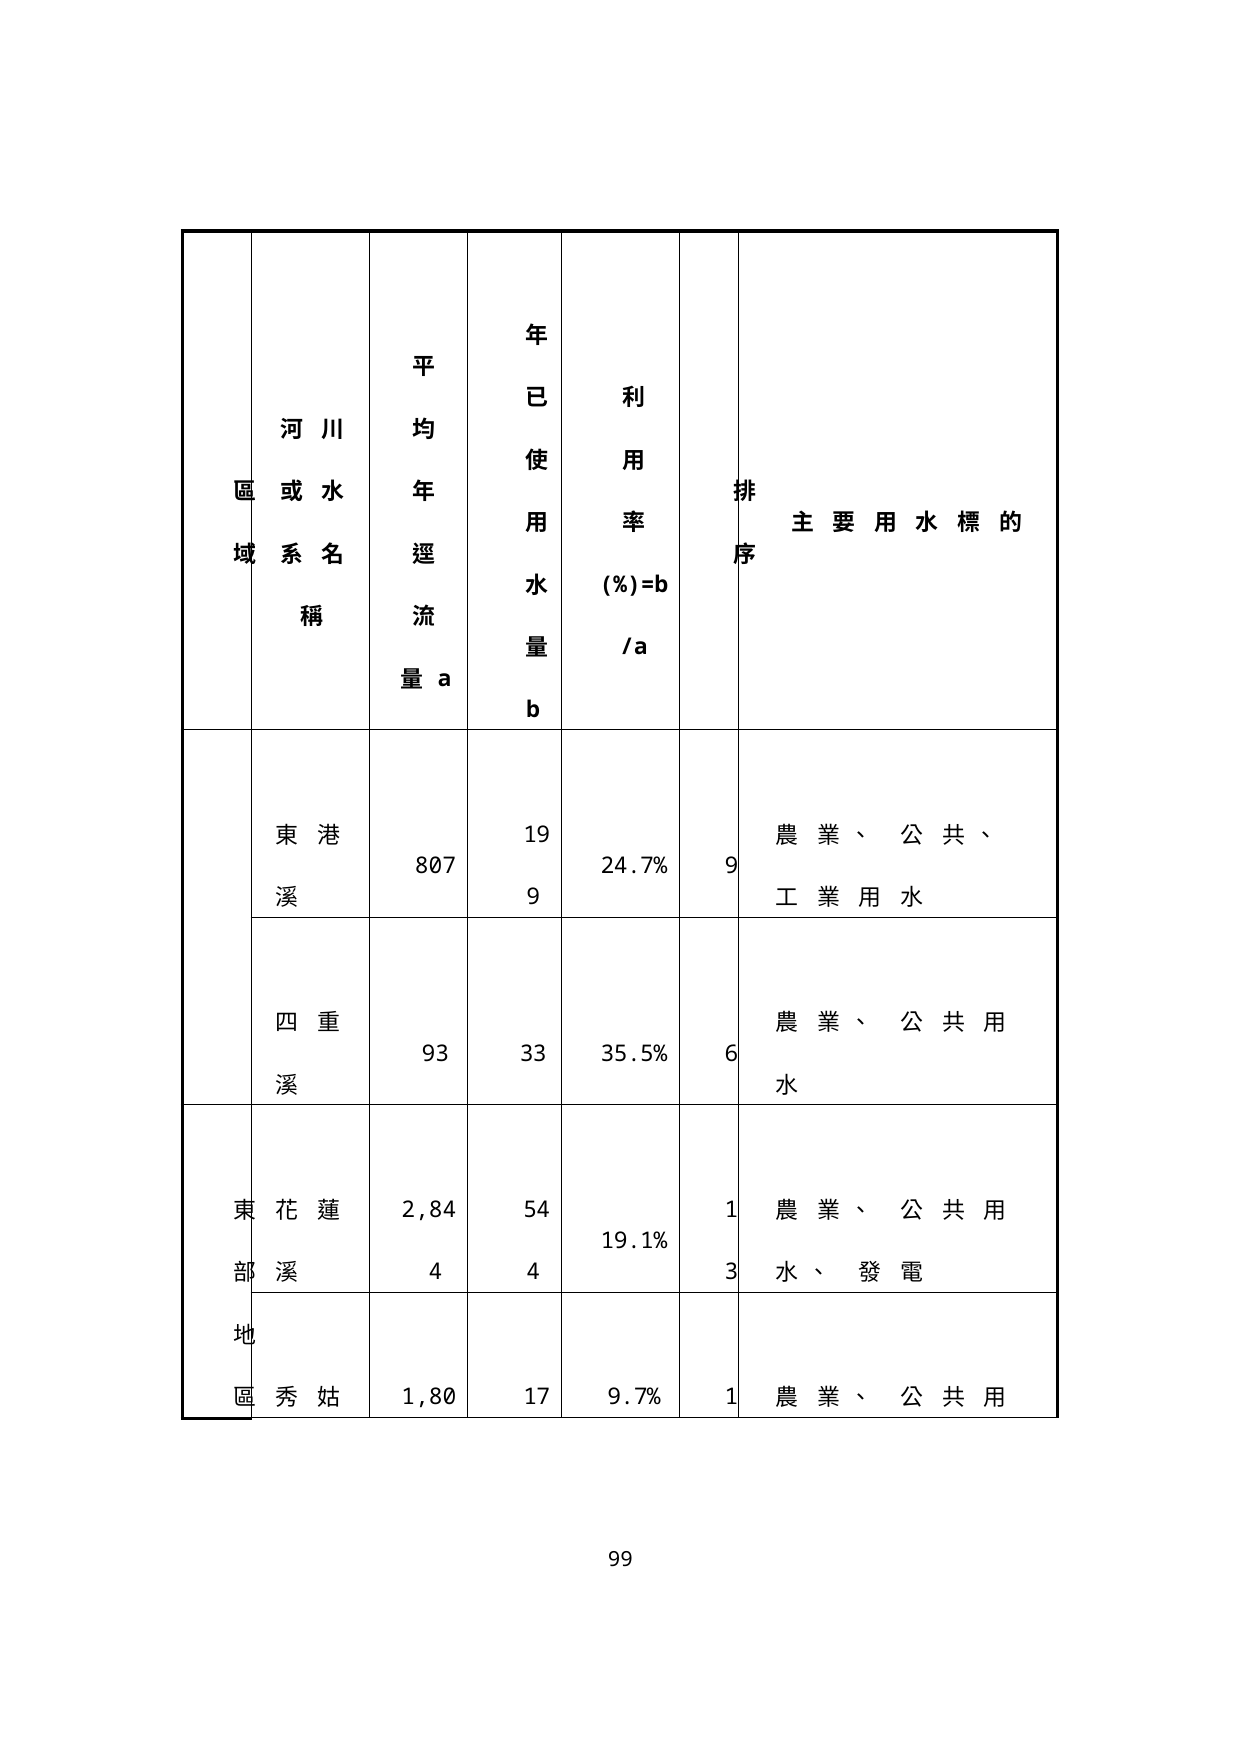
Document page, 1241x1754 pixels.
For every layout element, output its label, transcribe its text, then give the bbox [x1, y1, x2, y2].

table_cell 農業、公共用 [739, 1293, 1056, 1417]
table_cell 四重溪 [252, 918, 369, 1104]
table_cell 農業、公共用水 [739, 918, 1056, 1104]
table_cell 南部地區 [184, 730, 251, 1104]
table_cell 花蓮溪 [252, 1105, 369, 1292]
table_cell 19.1% [562, 1105, 679, 1292]
table_cell 6 [680, 918, 738, 1104]
table_cell 807 [370, 730, 467, 917]
table_cell 17 [468, 1293, 561, 1417]
table_cell 東部地區 [237, 1388, 251, 1404]
table_header 主要用水標的 [739, 233, 1056, 729]
table_header 河川或水系名稱 [252, 233, 369, 729]
table_cell 35.5% [562, 918, 679, 1104]
table_cell 9.7% [562, 1293, 679, 1417]
table_cell 農業、公共用水、發電 [739, 1105, 1056, 1292]
table_cell 9 [680, 730, 738, 917]
table_header 平均年逕流量a [370, 233, 467, 729]
table_cell 33 [468, 918, 561, 1104]
table_cell 東部地區 [184, 1105, 251, 1417]
table_cell 2,844 [370, 1105, 467, 1292]
table_cell 24.7% [562, 730, 679, 917]
table_cell 1 [680, 1293, 738, 1417]
table_header 年已使用水量b [468, 233, 561, 729]
table_cell 199 [468, 730, 561, 917]
table_cell 東部地區 [244, 1331, 251, 1343]
table_cell 農業、公共、工業用水 [739, 730, 1056, 917]
table_header 排序 [680, 233, 738, 729]
table_cell 秀姑巒溪 [252, 1293, 369, 1417]
table_cell 1,80 [370, 1293, 467, 1417]
table_header 利用率(%)=b/a [562, 233, 679, 729]
table_cell 544 [468, 1105, 561, 1292]
table_cell 93 [370, 918, 467, 1104]
table_cell 東港溪 [252, 730, 369, 917]
table_cell 13 [680, 1105, 738, 1292]
table_header 區域 [184, 233, 251, 729]
